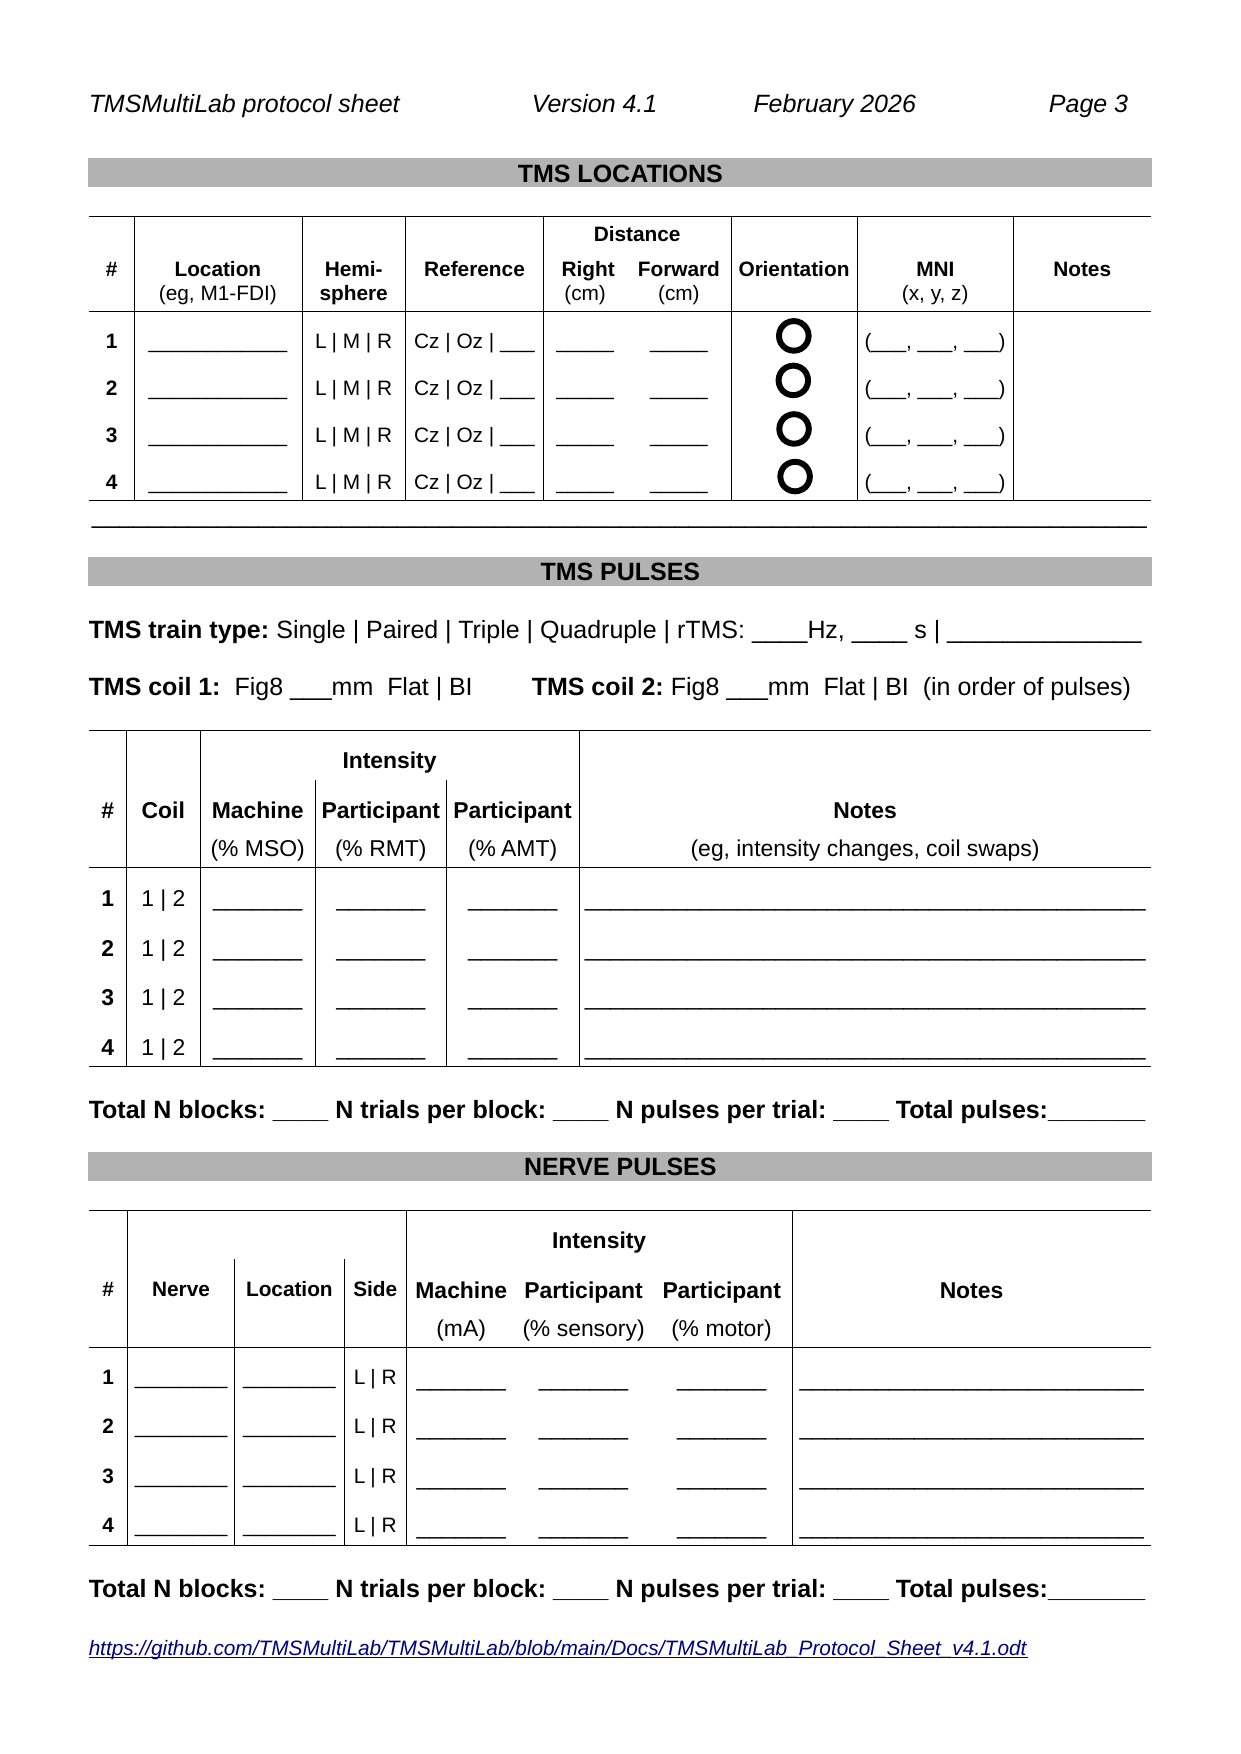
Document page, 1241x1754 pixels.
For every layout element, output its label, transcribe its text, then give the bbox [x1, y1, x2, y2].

text ____________________________________________________________________________ [88, 500, 1152, 529]
table_cell Participant (% motor) [651, 1259, 792, 1347]
table_cell # [89, 780, 126, 867]
table_cell _____ [627, 358, 731, 405]
table_cell L | M | R [303, 312, 405, 358]
table_cell [732, 312, 857, 358]
table_cell ___________________________ [793, 1397, 1151, 1446]
table_header [135, 217, 302, 252]
table_cell Side [345, 1259, 406, 1347]
table_cell Orientation [732, 252, 857, 311]
table_cell _______ [516, 1348, 651, 1397]
table_cell _____ [544, 312, 627, 358]
table_cell Notes (eg, intensity changes, coil swaps) [580, 780, 1151, 867]
table_cell [1014, 312, 1151, 358]
table_cell Location [235, 1259, 344, 1347]
table_cell _______ [316, 917, 446, 967]
table_cell 4 [89, 453, 134, 500]
table_cell _______ [651, 1397, 792, 1446]
table_cell ________ [235, 1446, 344, 1496]
table_cell 1 [89, 868, 126, 917]
table_cell _______ [407, 1496, 516, 1545]
table_cell ____________ [135, 312, 302, 358]
table_header [127, 731, 200, 779]
table_cell Location (eg, M1-FDI) [135, 252, 302, 311]
table_cell (___, ___, ___) [858, 358, 1013, 405]
table_cell ____________ [135, 358, 302, 405]
table_header [89, 731, 126, 779]
table_cell L | R [345, 1397, 406, 1446]
table_header [580, 731, 1151, 779]
table_cell [1014, 453, 1151, 500]
table_cell _______ [316, 868, 446, 917]
table_cell ________ [235, 1496, 344, 1545]
table_cell 2 [89, 917, 126, 967]
table_header [303, 217, 405, 252]
table_cell MNI (x, y, z) [858, 252, 1013, 311]
table_cell (___, ___, ___) [858, 405, 1013, 453]
table_cell 3 [89, 1446, 127, 1496]
table_cell L | R [345, 1496, 406, 1545]
table_cell [732, 453, 857, 500]
table_cell _______ [316, 967, 446, 1016]
table_cell Participant (% sensory) [516, 1259, 651, 1347]
table_cell _______ [201, 967, 315, 1016]
table_cell _______ [447, 917, 579, 967]
table_header [1014, 217, 1151, 252]
text TMS coil 1: Fig8 ___mm Flat | BI TMS coil 2: Fig8 ___mm Flat | BI (in order of pulses) [88, 672, 1152, 701]
table_cell (___, ___, ___) [858, 312, 1013, 358]
table_header Distance [544, 217, 731, 252]
table_cell 1 | 2 [127, 967, 200, 1016]
table_cell _______ [201, 917, 315, 967]
table_cell Nerve [128, 1259, 234, 1347]
table_cell Notes [1014, 252, 1151, 311]
table_cell Machine (% MSO) [201, 780, 315, 867]
table_cell Right (cm) [544, 252, 627, 311]
table_cell ____________ [135, 453, 302, 500]
table_cell L | M | R [303, 358, 405, 405]
text TMS LOCATIONS [88, 158, 1152, 187]
table_header [128, 1211, 234, 1259]
table_cell _______ [651, 1496, 792, 1545]
table_cell ___________________________ [793, 1446, 1151, 1496]
table_cell [1014, 405, 1151, 453]
table_cell 4 [89, 1016, 126, 1066]
table_cell Notes [793, 1259, 1151, 1347]
table_header [793, 1211, 1151, 1259]
table_cell ________ [128, 1348, 234, 1397]
text TMS PULSES [88, 557, 1152, 586]
table_cell _______ [651, 1446, 792, 1496]
table_cell _______ [201, 1016, 315, 1066]
table_cell _____ [544, 453, 627, 500]
table_header [858, 217, 1013, 252]
table_cell ____________ [135, 405, 302, 453]
table_cell _______ [447, 967, 579, 1016]
table_cell [732, 358, 857, 405]
table_cell Cz | Oz | ___ [406, 405, 543, 453]
table_cell ___________________________ [793, 1348, 1151, 1397]
table_cell _______ [516, 1496, 651, 1545]
table_cell L | R [345, 1446, 406, 1496]
table_header [89, 217, 134, 252]
table_cell Cz | Oz | ___ [406, 453, 543, 500]
text NERVE PULSES [88, 1152, 1152, 1181]
table_cell Cz | Oz | ___ [406, 358, 543, 405]
table_cell 2 [89, 358, 134, 405]
table_cell _______ [316, 1016, 446, 1066]
table_cell 3 [89, 967, 126, 1016]
table_cell L | R [345, 1348, 406, 1397]
table_header [406, 217, 543, 252]
table_cell ________ [235, 1348, 344, 1397]
table_cell _______ [407, 1446, 516, 1496]
table_cell _______ [447, 868, 579, 917]
table_cell Participant (% RMT) [316, 780, 446, 867]
table_cell _______ [651, 1348, 792, 1397]
table_cell ________ [128, 1446, 234, 1496]
table_cell _______ [407, 1397, 516, 1446]
table_cell _____ [627, 312, 731, 358]
text TMS train type: Single | Paired | Triple | Quadruple | rTMS: ____Hz, ____ s | ______________ [88, 615, 1152, 644]
table_cell _______ [447, 1016, 579, 1066]
table_cell ________ [235, 1397, 344, 1446]
table_cell 2 [89, 1397, 127, 1446]
table_cell # [89, 1259, 127, 1347]
table_cell L | M | R [303, 453, 405, 500]
table_cell Reference [406, 252, 543, 311]
table_cell 4 [89, 1496, 127, 1545]
table_cell ____________________________________________ [580, 967, 1151, 1016]
table_cell ____________________________________________ [580, 917, 1151, 967]
table_cell 1 | 2 [127, 868, 200, 917]
table_cell Cz | Oz | ___ [406, 312, 543, 358]
table_cell Participant (% AMT) [447, 780, 579, 867]
table_header [732, 217, 857, 252]
table_cell ________ [128, 1496, 234, 1545]
table_cell _____ [627, 405, 731, 453]
table_cell _______ [407, 1348, 516, 1397]
table_cell ____________________________________________ [580, 868, 1151, 917]
table_cell _______ [516, 1446, 651, 1496]
table_header [234, 1211, 344, 1259]
table_cell 1 [89, 1348, 127, 1397]
table_cell _______ [201, 868, 315, 917]
table_cell 1 | 2 [127, 917, 200, 967]
table_cell [1014, 358, 1151, 405]
table_cell ___________________________ [793, 1496, 1151, 1545]
text Total N blocks: ____ N trials per block: ____ N pulses per trial: ____ Total pulses:_______ [88, 1574, 1152, 1603]
table_cell ____________________________________________ [580, 1016, 1151, 1066]
table_cell _____ [627, 453, 731, 500]
table_cell Machine (mA) [407, 1259, 516, 1347]
table_cell (___, ___, ___) [858, 453, 1013, 500]
table_cell ________ [128, 1397, 234, 1446]
table_header [89, 1211, 127, 1259]
table_header Intensity [407, 1211, 792, 1259]
table_cell 1 | 2 [127, 1016, 200, 1066]
table_cell Hemi-sphere [303, 252, 405, 311]
table_cell L | M | R [303, 405, 405, 453]
text Total N blocks: ____ N trials per block: ____ N pulses per trial: ____ Total pulses:_______ [88, 1094, 1152, 1123]
table_cell 3 [89, 405, 134, 453]
table_cell Forward (cm) [627, 252, 731, 311]
table_cell # [89, 252, 134, 311]
table_header [344, 1211, 406, 1259]
table_cell _______ [516, 1397, 651, 1446]
table_cell Coil [127, 780, 200, 867]
table_cell [732, 405, 857, 453]
table_header Intensity [201, 731, 579, 779]
table_cell _____ [544, 358, 627, 405]
table_cell 1 [89, 312, 134, 358]
table_cell _____ [544, 405, 627, 453]
